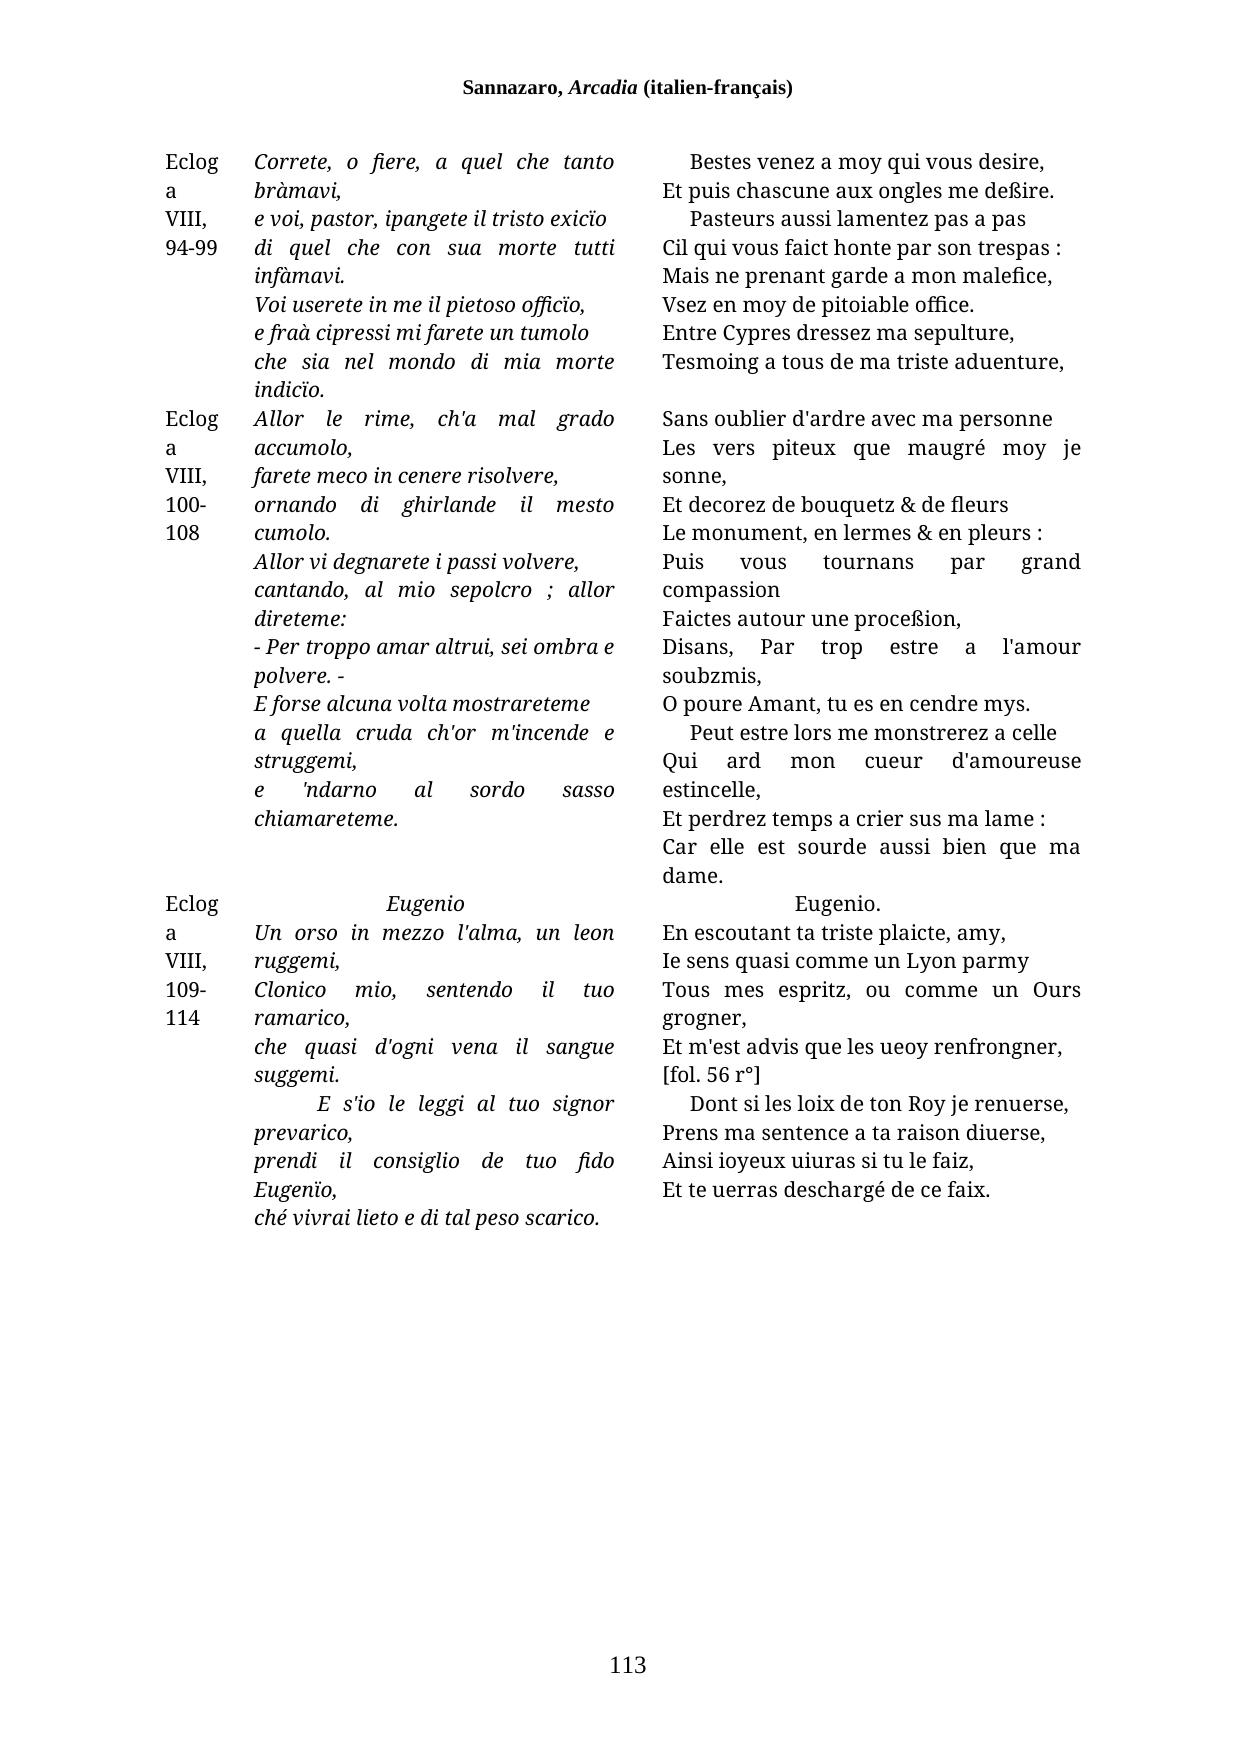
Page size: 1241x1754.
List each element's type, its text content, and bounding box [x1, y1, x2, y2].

table_cell Sans oublier d'ardre avec ma personne Les vers piteux que maugré moy je sonne, Et decorez de bouquetz & de fleurs Le monument, en lermes & en pleurs : Puis vous tournans par grand compassion Faictes autour une proceßion, Disans, Par trop estre a l'amour soubzmis, O poure Amant, tu es en cendre mys. Peut estre lors me monstrerez a celle Qui ard mon cueur d'amoureuse estincelle, Et perdrez temps a crier sus ma lame : Car elle est sourde aussi bien que ma dame. [640, 404, 1104, 889]
table_cell Allor le rime, ch'a mal grado accumolo, farete meco in cenere risolvere, ornando di ghirlande il mesto cumolo. Allor vi degnarete i passi volvere, cantando, al mio sepolcro ; allor direteme: - Per troppo amar altrui, sei ombra e polvere. - E forse alcuna volta mostrareteme a quella cruda ch'or m'incende e struggemi, e 'ndarno al sordo sasso chiamareteme. [232, 404, 640, 889]
table_cell Eugenio Un orso in mezzo l'alma, un leon ruggemi, Clonico mio, sentendo il tuo ramarico, che quasi d'ogni vena il sangue suggemi. E s'io le leggi al tuo signor prevarico, prendi il consiglio de tuo fido Eugenïo, ché vivrai lieto e di tal peso scarico. [232, 889, 640, 1232]
table_cell Correte, o fiere, a quel che tanto bràmavi, e voi, pastor, ipangete il tristo exicïo di quel che con sua morte tutti infàmavi. Voi userete in me il pietoso officïo, e fraà cipressi mi farete un tumolo che sia nel mondo di mia morte indicïo. [232, 147, 640, 404]
table_cell Ecloga VIII, 100-108 [158, 404, 232, 889]
table_cell Bestes venez a moy qui vous desire, Et puis chascune aux ongles me deßire. Pasteurs aussi lamentez pas a pas Cil qui vous faict honte par son trespas : Mais ne prenant garde a mon malefice, Vsez en moy de pitoiable office. Entre Cypres dressez ma sepulture, Tesmoing a tous de ma triste aduenture, [640, 147, 1104, 404]
table_cell Ecloga VIII, 109-114 [158, 889, 232, 1232]
table_cell Ecloga VIII, 94-99 [158, 147, 232, 404]
table_cell Eugenio. En escoutant ta triste plaicte, amy, Ie sens quasi comme un Lyon parmy Tous mes espritz, ou comme un Ours grogner, Et m'est advis que les ueoy renfrongner, [fol. 56 r°] Dont si les loix de ton Roy je renuerse, Prens ma sentence a ta raison diuerse, Ainsi ioyeux uiuras si tu le faiz, Et te uerras deschargé de ce faix. [640, 889, 1104, 1232]
